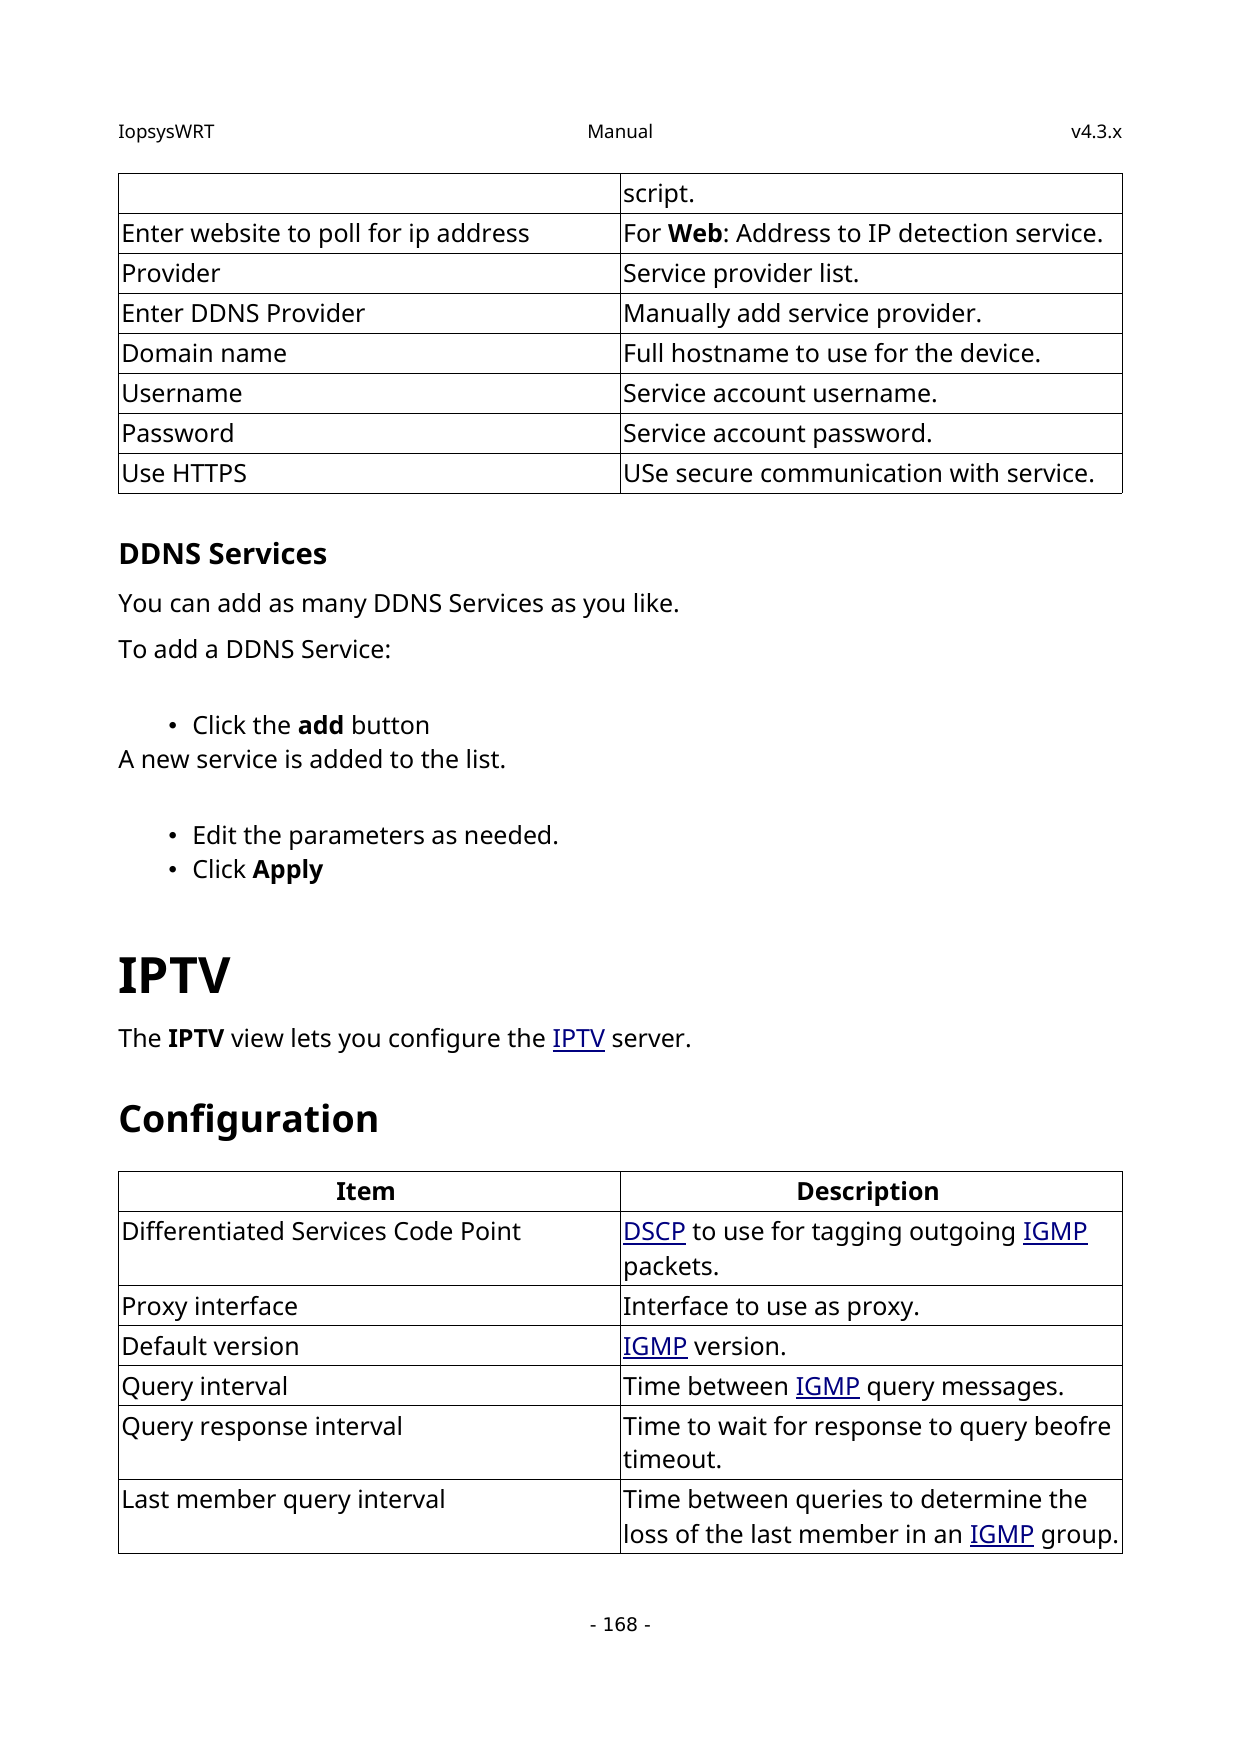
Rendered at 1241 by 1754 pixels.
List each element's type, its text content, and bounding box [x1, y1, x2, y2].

table_cell Proxy interface [119, 1286, 620, 1325]
table_header Description [621, 1172, 1122, 1211]
table_cell Password [119, 414, 620, 453]
table_cell Provider [119, 254, 620, 293]
subtitle Configuration [118, 1093, 1122, 1144]
table_cell Service account password. [621, 414, 1122, 453]
text A new service is added to the list. [118, 742, 1122, 776]
table_cell USe secure communication with service. [621, 454, 1122, 493]
table_cell Default version [119, 1326, 620, 1365]
table_cell Service provider list. [621, 254, 1122, 293]
table_cell Query response interval [119, 1406, 620, 1479]
text You can add as many DDNS Services as you like. [118, 585, 1122, 619]
text The IPTV view lets you configure the IPTV server. [118, 1021, 1122, 1055]
table_cell Time between queries to determine the loss of the last member in an IGMP group. [621, 1480, 1122, 1553]
table_cell DSCP to use for tagging outgoing IGMP packets. [621, 1212, 1122, 1285]
table_cell Service account username. [621, 374, 1122, 413]
table_cell Differentiated Services Code Point [119, 1212, 620, 1285]
text To add a DDNS Service: [118, 632, 1122, 666]
table_cell Time to wait for response to query beofre timeout. [621, 1406, 1122, 1479]
table_cell For Web: Address to IP detection service. [621, 214, 1122, 253]
table_cell Full hostname to use for the device. [621, 334, 1122, 373]
list Click Apply [177, 852, 1122, 886]
table_header Item [119, 1172, 620, 1211]
table_cell Last member query interval [119, 1480, 620, 1553]
table_cell Time between IGMP query messages. [621, 1366, 1122, 1405]
table_cell Manually add service provider. [621, 294, 1122, 333]
table_cell IGMP version. [621, 1326, 1122, 1365]
table_cell Enter DDNS Provider [119, 294, 620, 333]
subtitle DDNS Services [118, 533, 1122, 573]
table_cell Username [119, 374, 620, 413]
table_cell Domain name [119, 334, 620, 373]
table_cell Enter website to poll for ip address [119, 214, 620, 253]
list Edit the parameters as needed. [177, 818, 1122, 852]
table_cell [119, 174, 620, 213]
table_cell script. [621, 174, 1122, 213]
subtitle IPTV [118, 941, 1122, 1009]
table_cell Query interval [119, 1366, 620, 1405]
table_cell Use HTTPS [119, 454, 620, 493]
list Click the add button [177, 708, 1122, 742]
table_cell Interface to use as proxy. [621, 1286, 1122, 1325]
